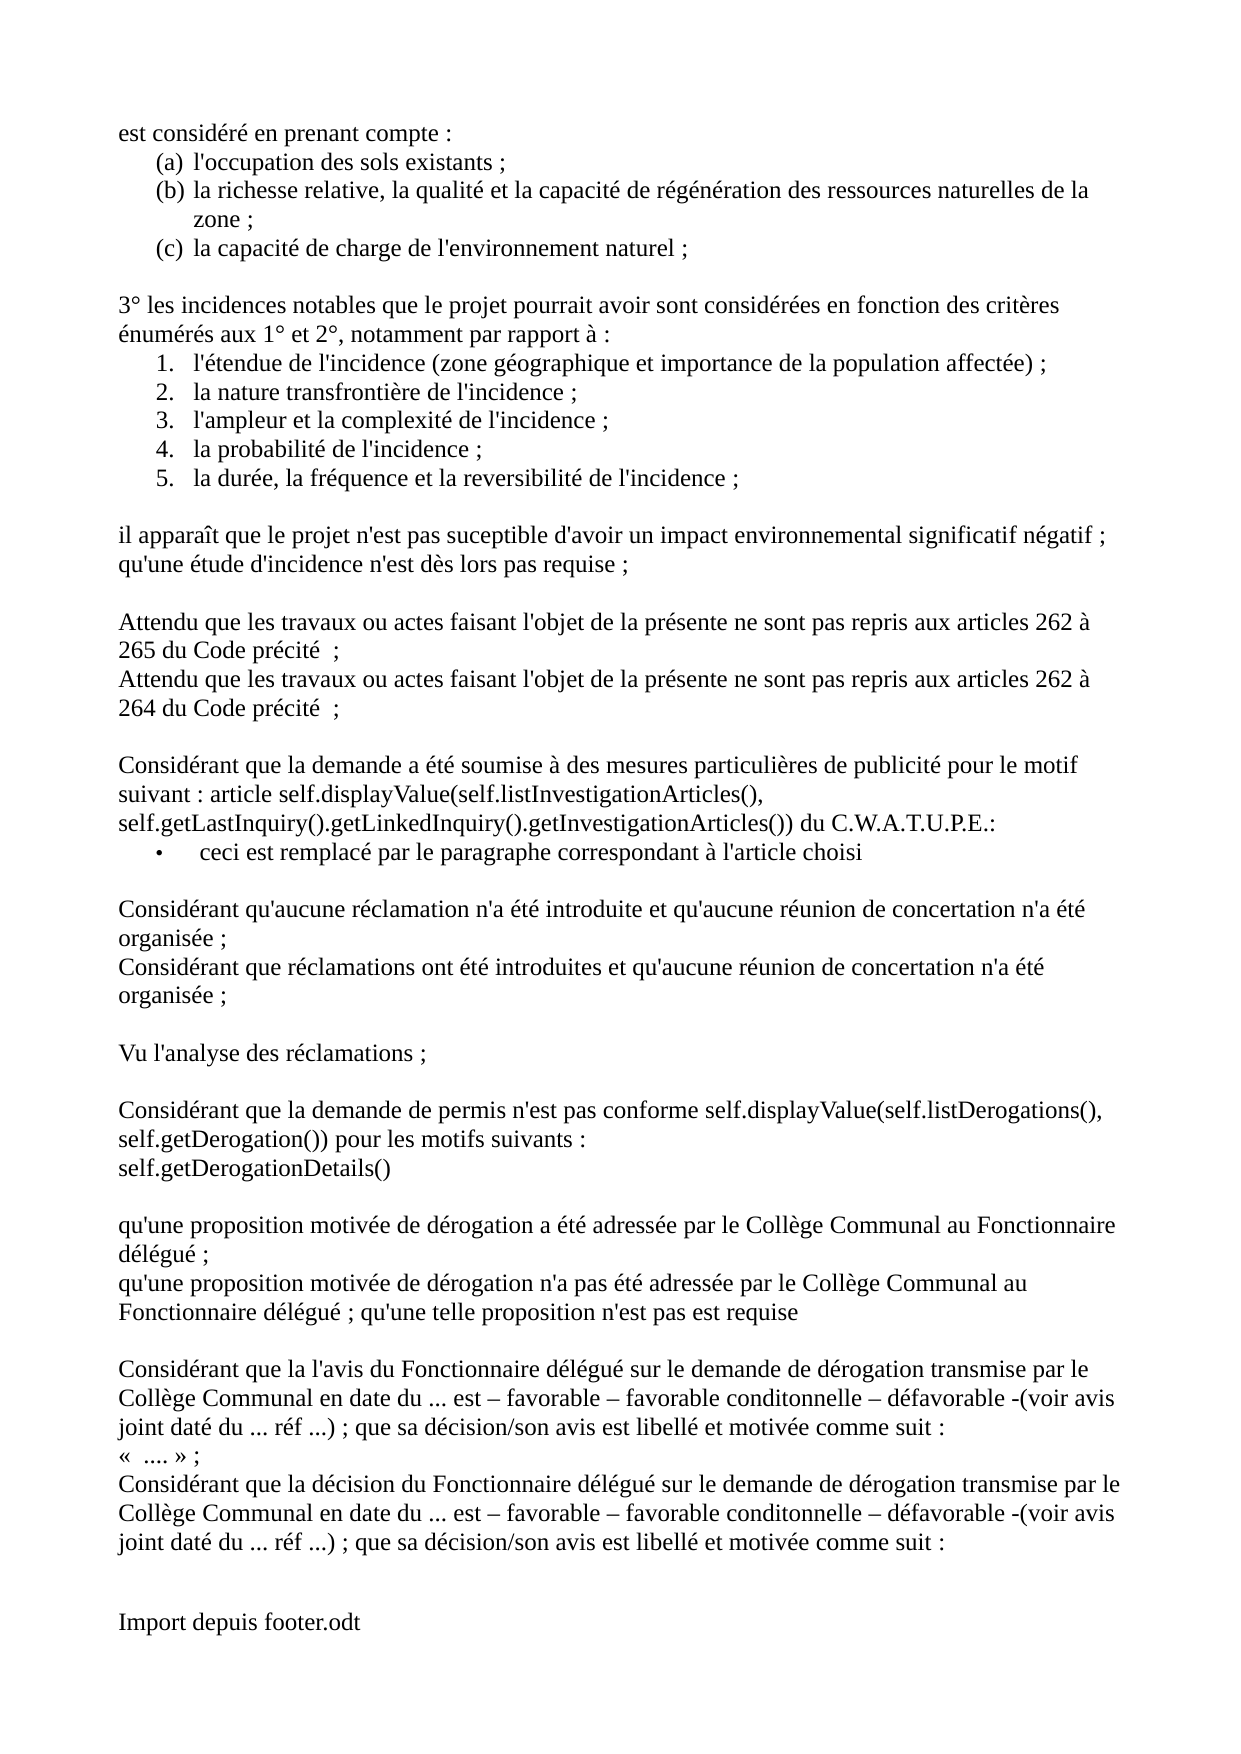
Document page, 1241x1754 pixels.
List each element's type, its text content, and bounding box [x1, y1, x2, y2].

text est considéré en prenant compte : [118, 118, 1122, 147]
list la durée, la fréquence et la reversibilité de l'incidence ; [156, 463, 1122, 492]
text 3° les incidences notables que le projet pourrait avoir sont considérées en fonction des critères énumérés aux 1° et 2°, notamment par rapport à : [118, 291, 1122, 348]
text Considérant que la demande a été soumise à des mesures particulières de publicité pour le motif suivant : article self.displayValue(self.listInvestigationArticles(), self.getLastInquiry().getLinkedInquiry().getInvestigationArticles()) du C.W.A.T.U.P.E.: [118, 722, 1122, 837]
text Considérant que la demande de permis n'est pas conforme self.displayValue(self.listDerogations(), self.getDerogation()) pour les motifs suivants : self.getDerogationDetails() [118, 1096, 1122, 1211]
text Attendu que les travaux ou actes faisant l'objet de la présente ne sont pas repris aux articles 262 à 265 du Code précité ; [118, 607, 1122, 664]
list l'ampleur et la complexité de l'incidence ; [156, 406, 1122, 434]
text qu'une proposition motivée de dérogation n'a pas été adressée par le Collège Communal au Fonctionnaire délégué ; qu'une telle proposition n'est pas est requise [118, 1268, 1122, 1326]
text Considérant que réclamations ont été introduites et qu'aucune réunion de concertation n'a été organisée ; Vu l'analyse des réclamations ; [118, 952, 1122, 1096]
text Considérant qu'aucune réclamation n'a été introduite et qu'aucune réunion de concertation n'a été organisée ; [118, 866, 1122, 952]
text qu'une proposition motivée de dérogation a été adressée par le Collège Communal au Fonctionnaire délégué ; [118, 1211, 1122, 1268]
list l'étendue de l'incidence (zone géographique et importance de la population affectée) ; [156, 348, 1122, 377]
list la probabilité de l'incidence ; [156, 434, 1122, 463]
list la capacité de charge de l'environnement naturel ; [156, 233, 1122, 262]
list l'occupation des sols existants ; [156, 147, 1122, 176]
text Considérant que la décision du Fonctionnaire délégué sur le demande de dérogation transmise par le Collège Communal en date du ... est – favorable – favorable conditonnelle – défavorable -(voir avis joint daté du ... réf ...) ; que sa décision/son avis est libellé et motivée comme suit : [118, 1469, 1122, 1556]
text il apparaît que le projet n'est pas suceptible d'avoir un impact environnemental significatif négatif ; qu'une étude d'incidence n'est dès lors pas requise ; [118, 521, 1122, 578]
list ceci est remplacé par le paragraphe correspondant à l'article choisi [156, 837, 1122, 866]
text « .... » ; [118, 1441, 1122, 1469]
list la richesse relative, la qualité et la capacité de régénération des ressources naturelles de la zone ; [156, 176, 1122, 233]
text Attendu que les travaux ou actes faisant l'objet de la présente ne sont pas repris aux articles 262 à 264 du Code précité ; [118, 664, 1122, 722]
list la nature transfrontière de l'incidence ; [156, 377, 1122, 406]
text Considérant que la l'avis du Fonctionnaire délégué sur le demande de dérogation transmise par le Collège Communal en date du ... est – favorable – favorable conditonnelle – défavorable -(voir avis joint daté du ... réf ...) ; que sa décision/son avis est libellé et motivée comme suit : [118, 1354, 1122, 1441]
